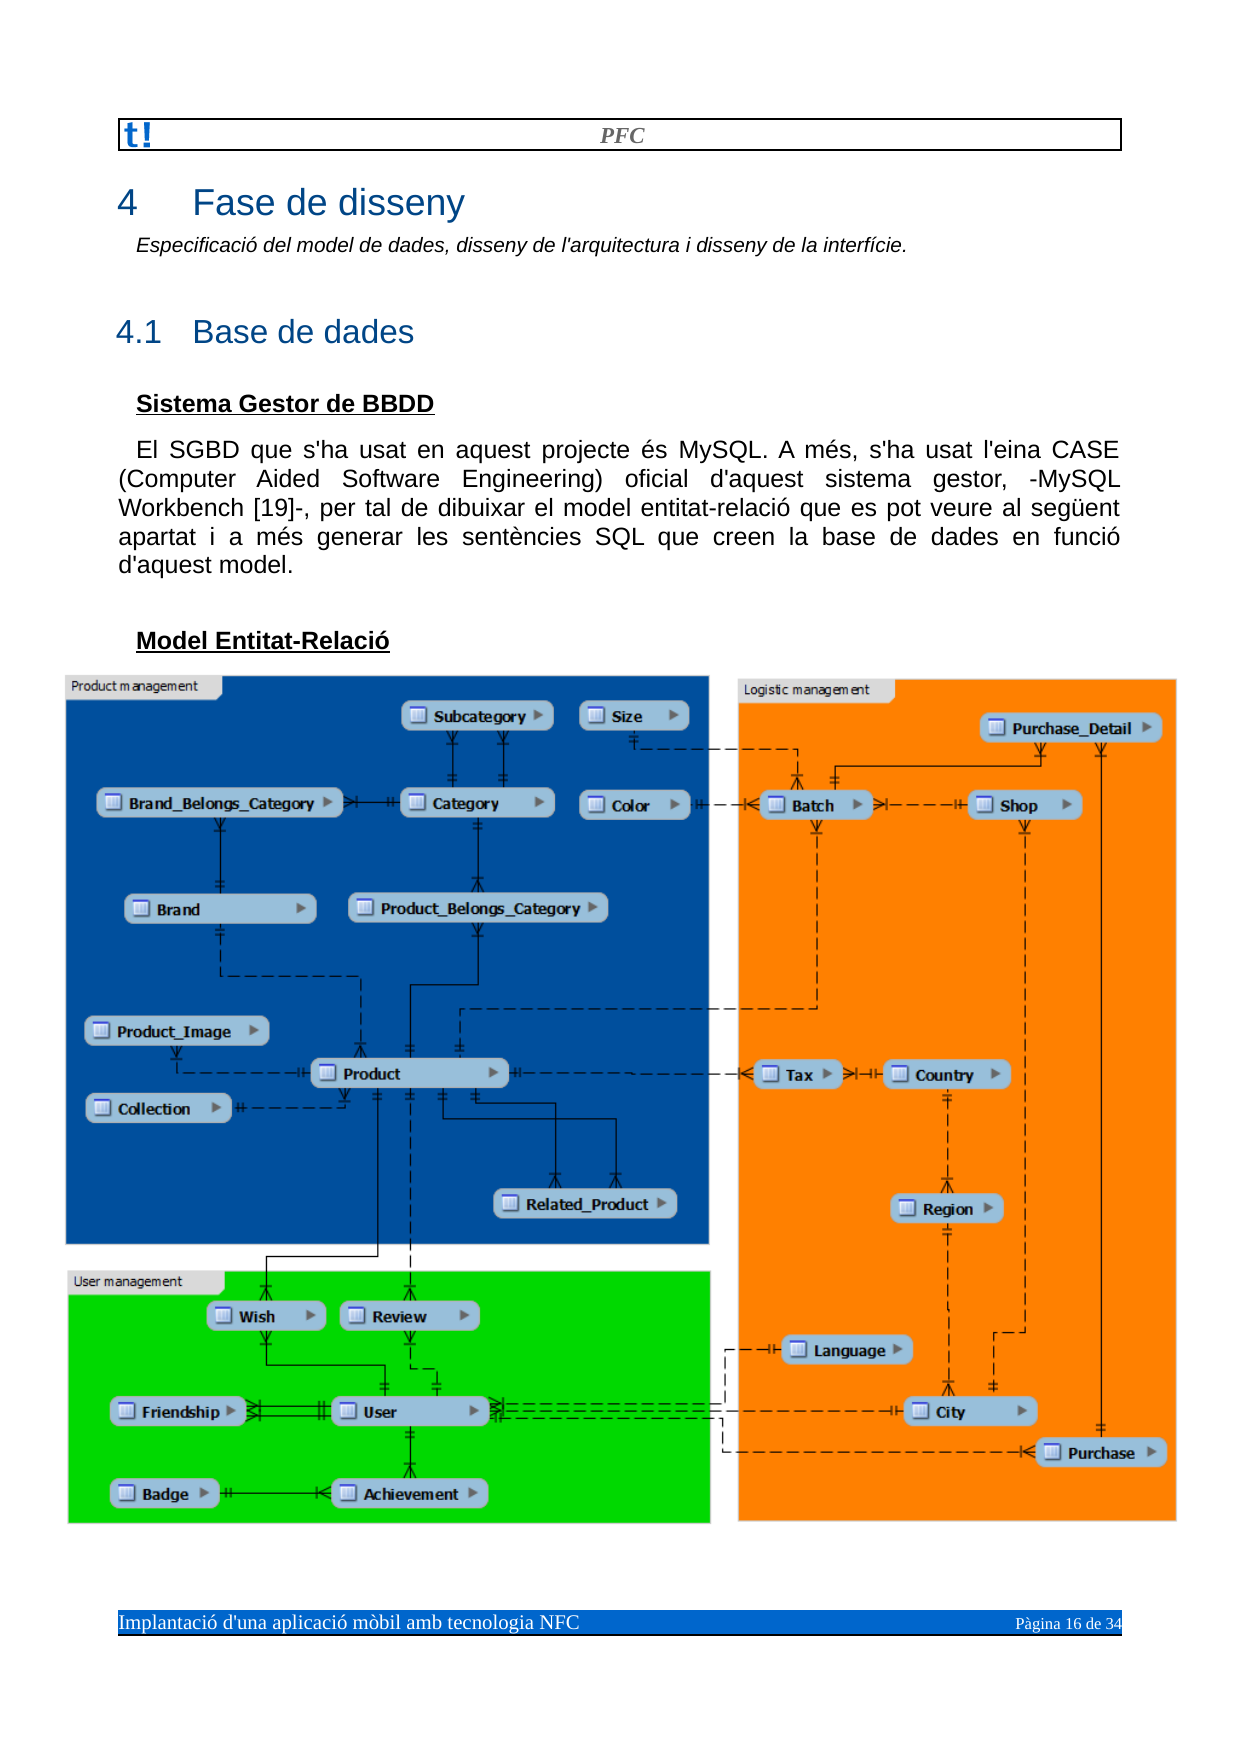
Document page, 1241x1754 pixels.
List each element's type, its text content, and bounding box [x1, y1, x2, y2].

picture [123, 121, 151, 148]
subtitle Fase de disseny [106, 181, 1122, 224]
subtitle Base de dades [106, 312, 1122, 350]
text Especificació del model de dades, disseny de l'arquitectura i disseny de la interfície. [118, 232, 1122, 256]
text Model Entitat-Relació [118, 626, 1122, 655]
text El SGBD que s'ha usat en aquest projecte és MySQL. A més, s'ha usat l'eina CASE (Computer Aided Software Engineering) oficial d'aquest sistema gestor, -MySQL Workbench [19]-, per tal de dibuixar el model entitat-relació que es pot veure al següent apartat i a més generar les sentències SQL que creen la base de dades en funció d'aquest model. [118, 435, 1122, 579]
picture [53, 663, 1188, 1535]
text Sistema Gestor de BBDD [118, 389, 1122, 417]
